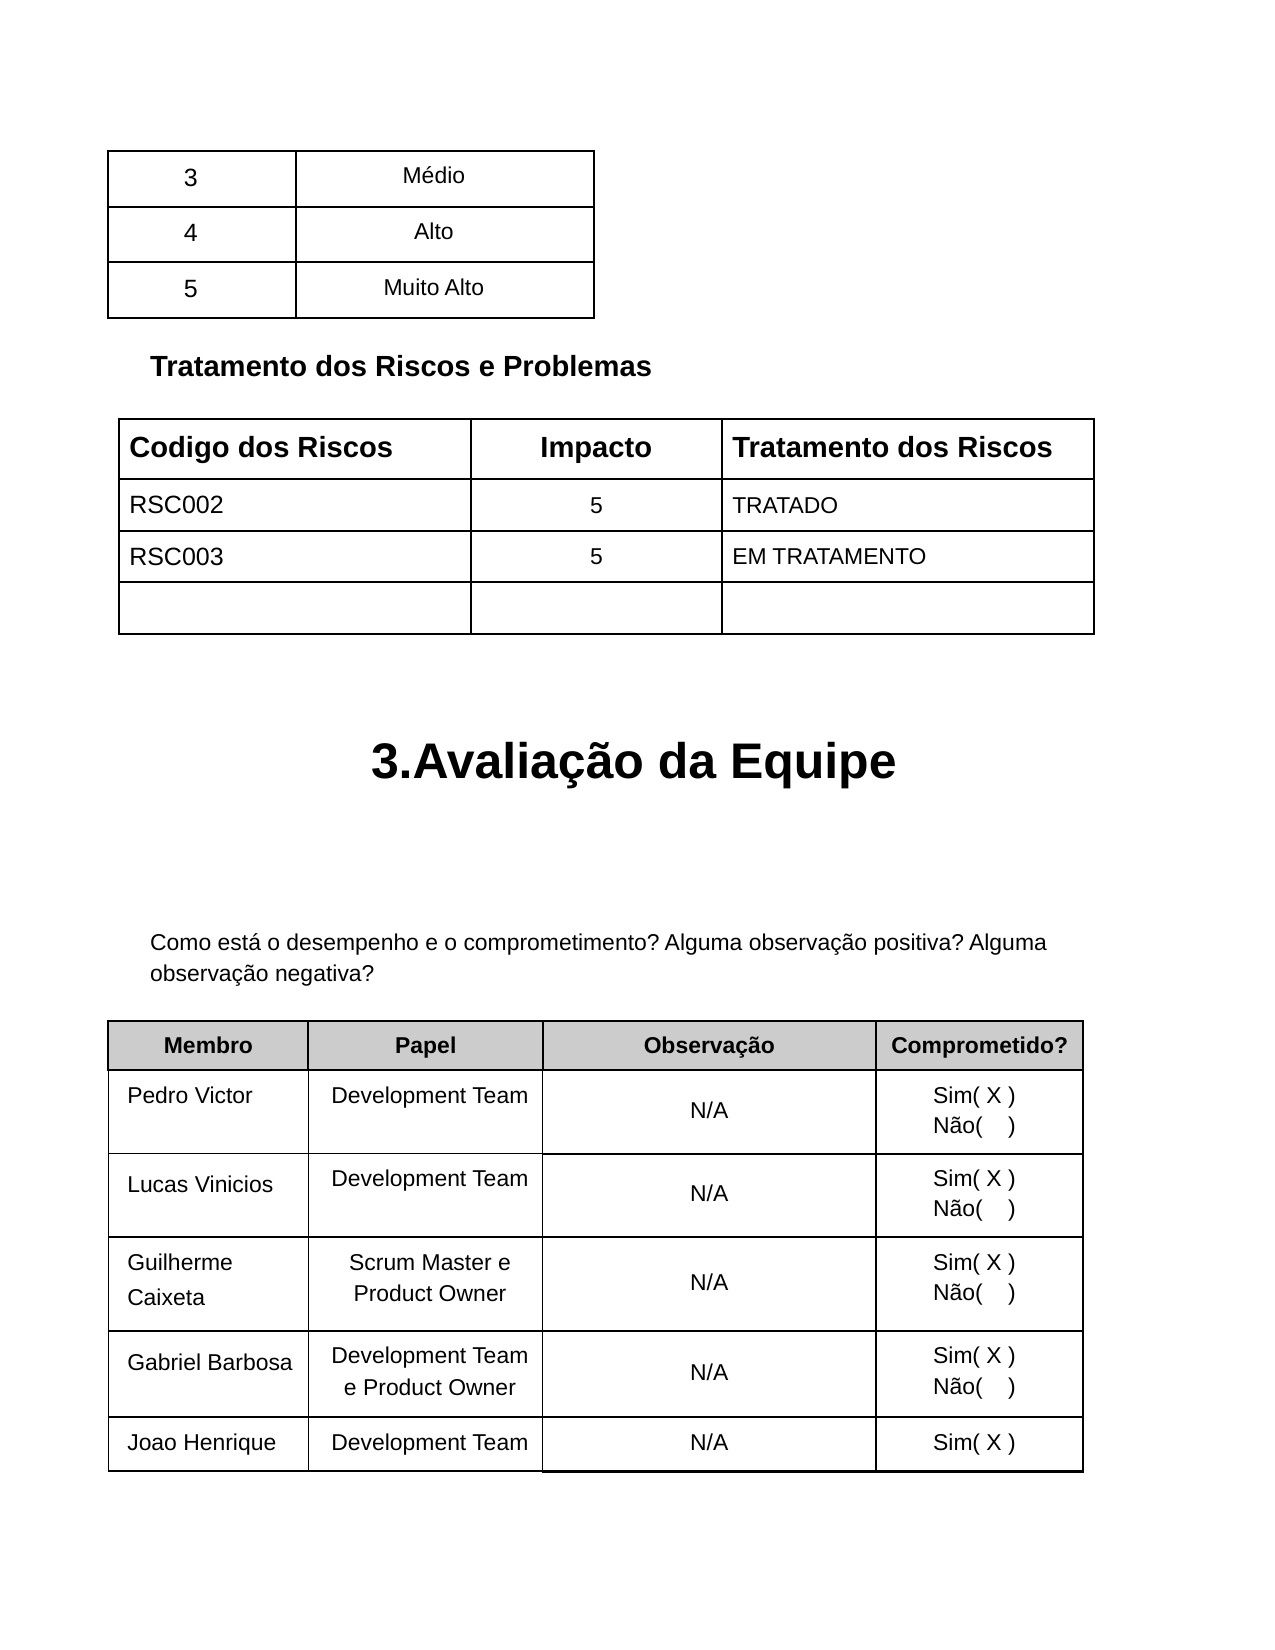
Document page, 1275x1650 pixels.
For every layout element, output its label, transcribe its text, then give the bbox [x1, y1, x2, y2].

table_cell N/A [543, 1238, 875, 1330]
table_cell TRATADO [723, 480, 1093, 529]
table_cell N/A [543, 1418, 875, 1470]
table_cell [723, 583, 1093, 633]
table_header Tratamento dos Riscos [723, 420, 1093, 478]
table_cell N/A [543, 1155, 875, 1236]
table_cell 5 [109, 263, 295, 317]
table_header Membro [109, 1022, 307, 1069]
table_cell 3 [109, 152, 295, 206]
table_cell 4 [109, 208, 295, 261]
table_cell Sim( X ) Não( ) [877, 1155, 1082, 1236]
table_cell Development Team [309, 1418, 542, 1470]
table_cell Scrum Master e Product Owner [309, 1238, 542, 1330]
table_header Comprometido? [877, 1022, 1082, 1069]
table_header Papel [309, 1022, 542, 1069]
table_cell Sim( X ) [877, 1418, 1082, 1470]
table_cell EM TRATAMENTO [723, 532, 1093, 581]
table_cell Médio [297, 152, 593, 206]
table_cell Muito Alto [297, 263, 593, 317]
table_cell Development Team [309, 1154, 542, 1236]
table_cell 5 [472, 532, 721, 581]
table_cell Guilherme Caixeta [109, 1238, 308, 1330]
table_header Observação [544, 1022, 875, 1069]
table_cell 5 [472, 480, 721, 529]
text Tratamento dos Riscos e Problemas [150, 349, 1125, 382]
table_header Codigo dos Riscos [120, 420, 470, 478]
table_cell Sim( X ) Não( ) [877, 1238, 1082, 1330]
table_cell N/A [543, 1071, 875, 1153]
table_cell Development Team [309, 1071, 542, 1153]
table_header Impacto [472, 420, 721, 478]
table_cell Gabriel Barbosa [109, 1332, 308, 1416]
table_cell Joao Henrique [109, 1418, 308, 1470]
list Avaliação da Equipe [262, 731, 1125, 789]
table_cell Lucas Vinicios [109, 1154, 308, 1236]
table_cell Sim( X ) Não( ) [877, 1071, 1082, 1153]
table_cell Pedro Victor [109, 1071, 308, 1153]
table_cell [472, 583, 721, 633]
table_cell Development Team e Product Owner [309, 1332, 542, 1416]
table_cell Alto [297, 208, 593, 261]
table_cell RSC003 [120, 532, 470, 581]
text Como está o desempenho e o comprometimento? Alguma observação positiva? Alguma observação negativa? [150, 929, 1125, 986]
table_cell N/A [543, 1332, 875, 1416]
table_cell [120, 583, 470, 633]
table_cell RSC002 [120, 480, 470, 529]
table_cell Sim( X ) Não( ) [877, 1332, 1082, 1416]
